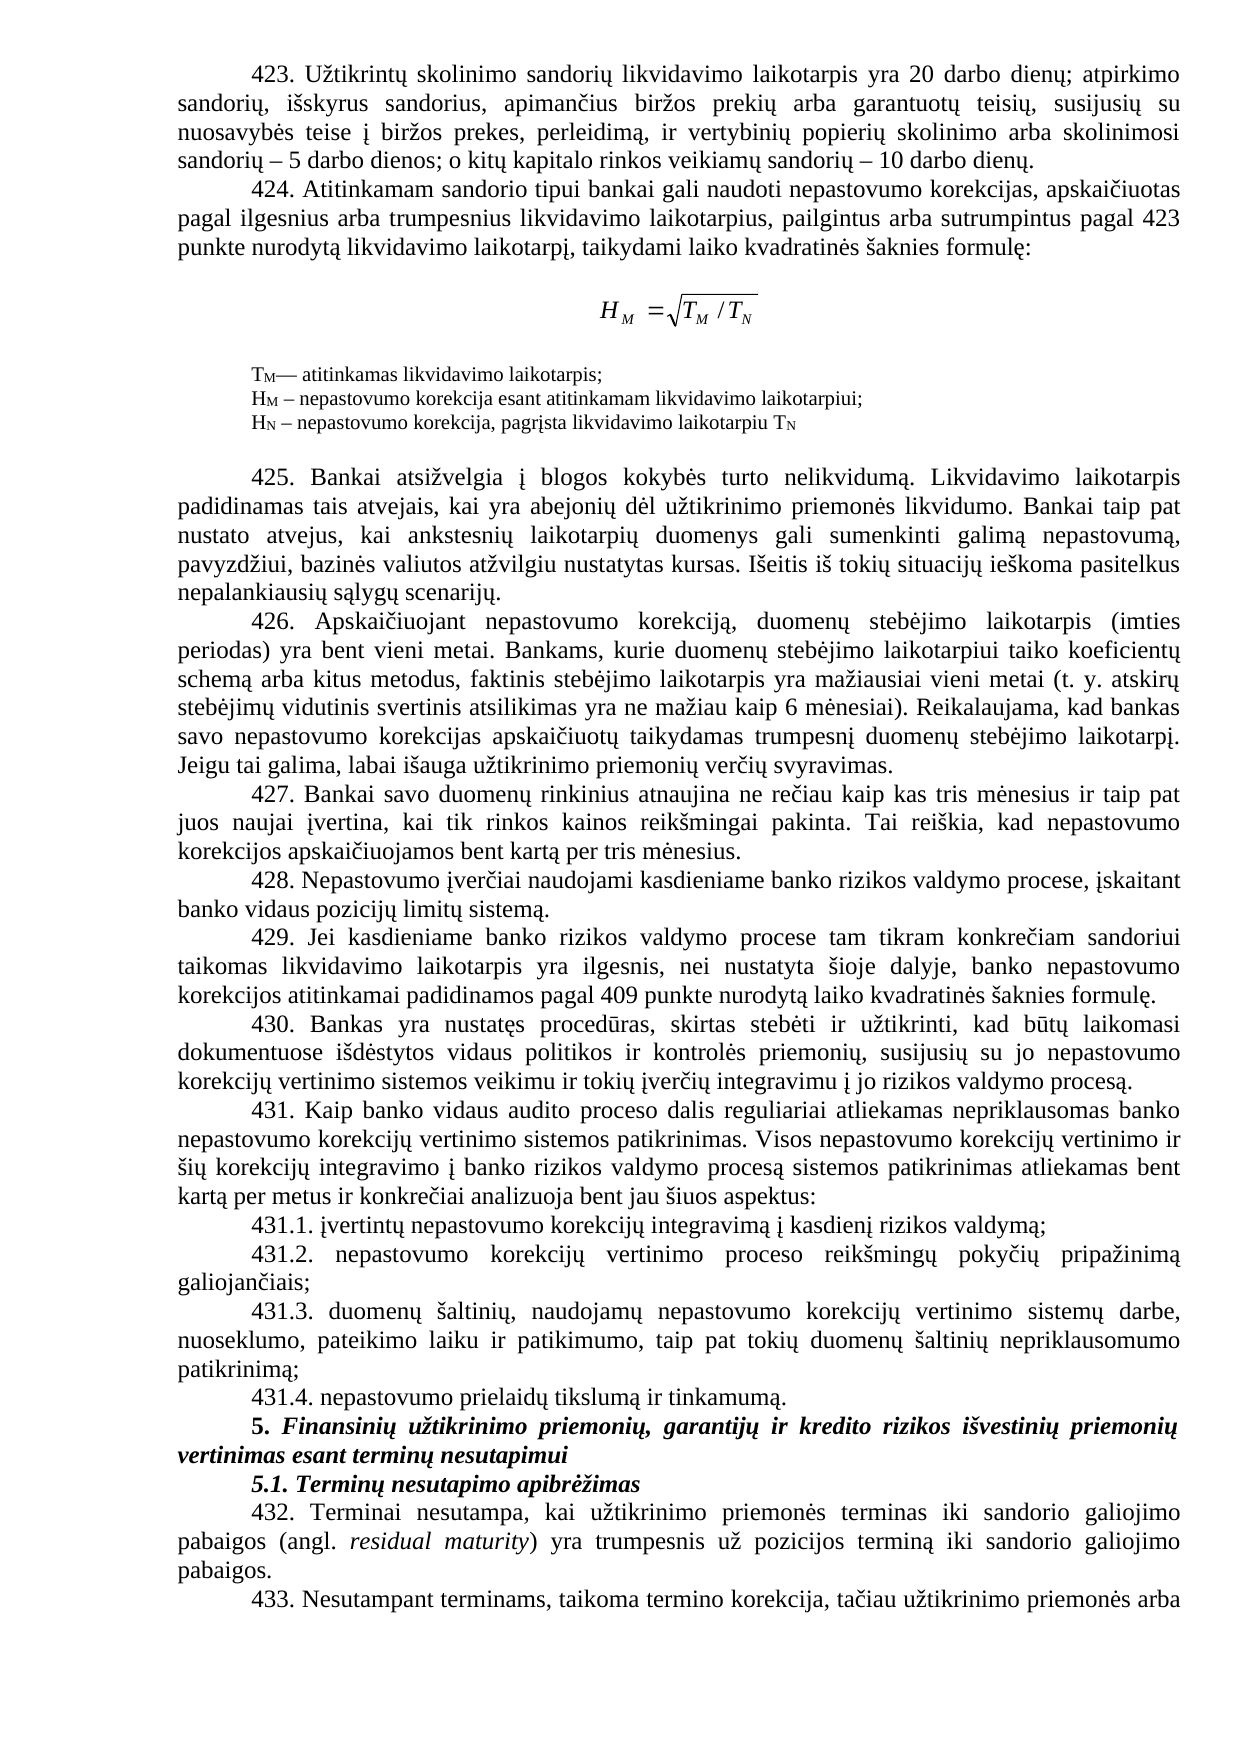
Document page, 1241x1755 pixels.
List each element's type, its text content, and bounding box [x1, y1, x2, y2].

text HN – nepastovumo korekcija, pagrįsta likvidavimo laikotarpiu TN [177, 410, 1181, 434]
text 423. Užtikrintų skolinimo sandorių likvidavimo laikotarpis yra 20 darbo dienų; atpirkimo sandorių, išskyrus sandorius, apimančius biržos prekių arba garantuotų teisių, susijusių su nuosavybės teise į biržos prekes, perleidimą, ir vertybinių popierių skolinimo arba skolinimosi sandorių – 5 darbo dienos; o kitų kapitalo rinkos veikiamų sandorių – 10 darbo dienų. [177, 59, 1181, 174]
text 426. Apskaičiuojant nepastovumo korekciją, duomenų stebėjimo laikotarpis (imties periodas) yra bent vieni metai. Bankams, kurie duomenų stebėjimo laikotarpiui taiko koeficientų schemą arba kitus metodus, faktinis stebėjimo laikotarpis yra mažiausiai vieni metai (t. y. atskirų stebėjimų vidutinis svertinis atsilikimas yra ne mažiau kaip 6 mėnesiai). Reikalaujama, kad bankas savo nepastovumo korekcijas apskaičiuotų taikydamas trumpesnį duomenų stebėjimo laikotarpį. Jeigu tai galima, labai išauga užtikrinimo priemonių verčių svyravimas. [177, 606, 1181, 779]
text 5. Finansinių užtikrinimo priemonių, garantijų ir kredito rizikos išvestinių priemonių vertinimas esant terminų nesutapimui [177, 1411, 1181, 1469]
text 5.1. Terminų nesutapimo apibrėžimas [177, 1469, 1181, 1497]
text 431.3. duomenų šaltinių, naudojamų nepastovumo korekcijų vertinimo sistemų darbe, nuoseklumo, pateikimo laiku ir patikimumo, taip pat tokių duomenų šaltinių nepriklausomumo patikrinimą; [177, 1296, 1181, 1382]
text 427. Bankai savo duomenų rinkinius atnaujina ne rečiau kaip kas tris mėnesius ir taip pat juos naujai įvertina, kai tik rinkos kainos reikšmingai pakinta. Tai reiškia, kad nepastovumo korekcijos apskaičiuojamos bent kartą per tris mėnesius. [177, 779, 1181, 865]
text 425. Bankai atsižvelgia į blogos kokybės turto nelikvidumą. Likvidavimo laikotarpis padidinamas tais atvejais, kai yra abejonių dėl užtikrinimo priemonės likvidumo. Bankai taip pat nustato atvejus, kai ankstesnių laikotarpių duomenys gali sumenkinti galimą nepastovumą, pavyzdžiui, bazinės valiutos atžvilgiu nustatytas kursas. Išeitis iš tokių situacijų ieškoma pasitelkus nepalankiausių sąlygų scenarijų. [177, 462, 1181, 606]
text 430. Bankas yra nustatęs procedūras, skirtas stebėti ir užtikrinti, kad būtų laikomasi dokumentuose išdėstytos vidaus politikos ir kontrolės priemonių, susijusių su jo nepastovumo korekcijų vertinimo sistemos veikimu ir tokių įverčių integravimu į jo rizikos valdymo procesą. [177, 1009, 1181, 1095]
text 431.2. nepastovumo korekcijų vertinimo proceso reikšmingų pokyčių pripažinimą galiojančiais; [177, 1239, 1181, 1296]
text 433. Nesutampant terminams, taikoma termino korekcija, tačiau užtikrinimo priemonės arba [177, 1584, 1181, 1612]
text 431.1. įvertintų nepastovumo korekcijų integravimą į kasdienį rizikos valdymą; [177, 1210, 1181, 1239]
text HM – nepastovumo korekcija esant atitinkamam likvidavimo laikotarpiui; [177, 386, 1181, 410]
text 428. Nepastovumo įverčiai naudojami kasdieniame banko rizikos valdymo procese, įskaitant banko vidaus pozicijų limitų sistemą. [177, 865, 1181, 922]
text 431. Kaip banko vidaus audito proceso dalis reguliariai atliekamas nepriklausomas banko nepastovumo korekcijų vertinimo sistemos patikrinimas. Visos nepastovumo korekcijų vertinimo ir šių korekcijų integravimo į banko rizikos valdymo procesą sistemos patikrinimas atliekamas bent kartą per metus ir konkrečiai analizuoja bent jau šiuos aspektus: [177, 1095, 1181, 1210]
text 424. Atitinkamam sandorio tipui bankai gali naudoti nepastovumo korekcijas, apskaičiuotas pagal ilgesnius arba trumpesnius likvidavimo laikotarpius, pailgintus arba sutrumpintus pagal 423 punkte nurodytą likvidavimo laikotarpį, taikydami laiko kvadratinės šaknies formulę: [177, 174, 1181, 260]
text 429. Jei kasdieniame banko rizikos valdymo procese tam tikram konkrečiam sandoriui taikomas likvidavimo laikotarpis yra ilgesnis, nei nustatyta šioje dalyje, banko nepastovumo korekcijos atitinkamai padidinamos pagal 409 punkte nurodytą laiko kvadratinės šaknies formulę. [177, 922, 1181, 1009]
text 432. Terminai nesutampa, kai užtikrinimo priemonės terminas iki sandorio galiojimo pabaigos (angl. residual maturity) yra trumpesnis už pozicijos terminą iki sandorio galiojimo pabaigos. [177, 1497, 1181, 1584]
text 431.4. nepastovumo prielaidų tikslumą ir tinkamumą. [177, 1382, 1181, 1411]
text TM— atitinkamas likvidavimo laikotarpis; [177, 362, 1181, 386]
